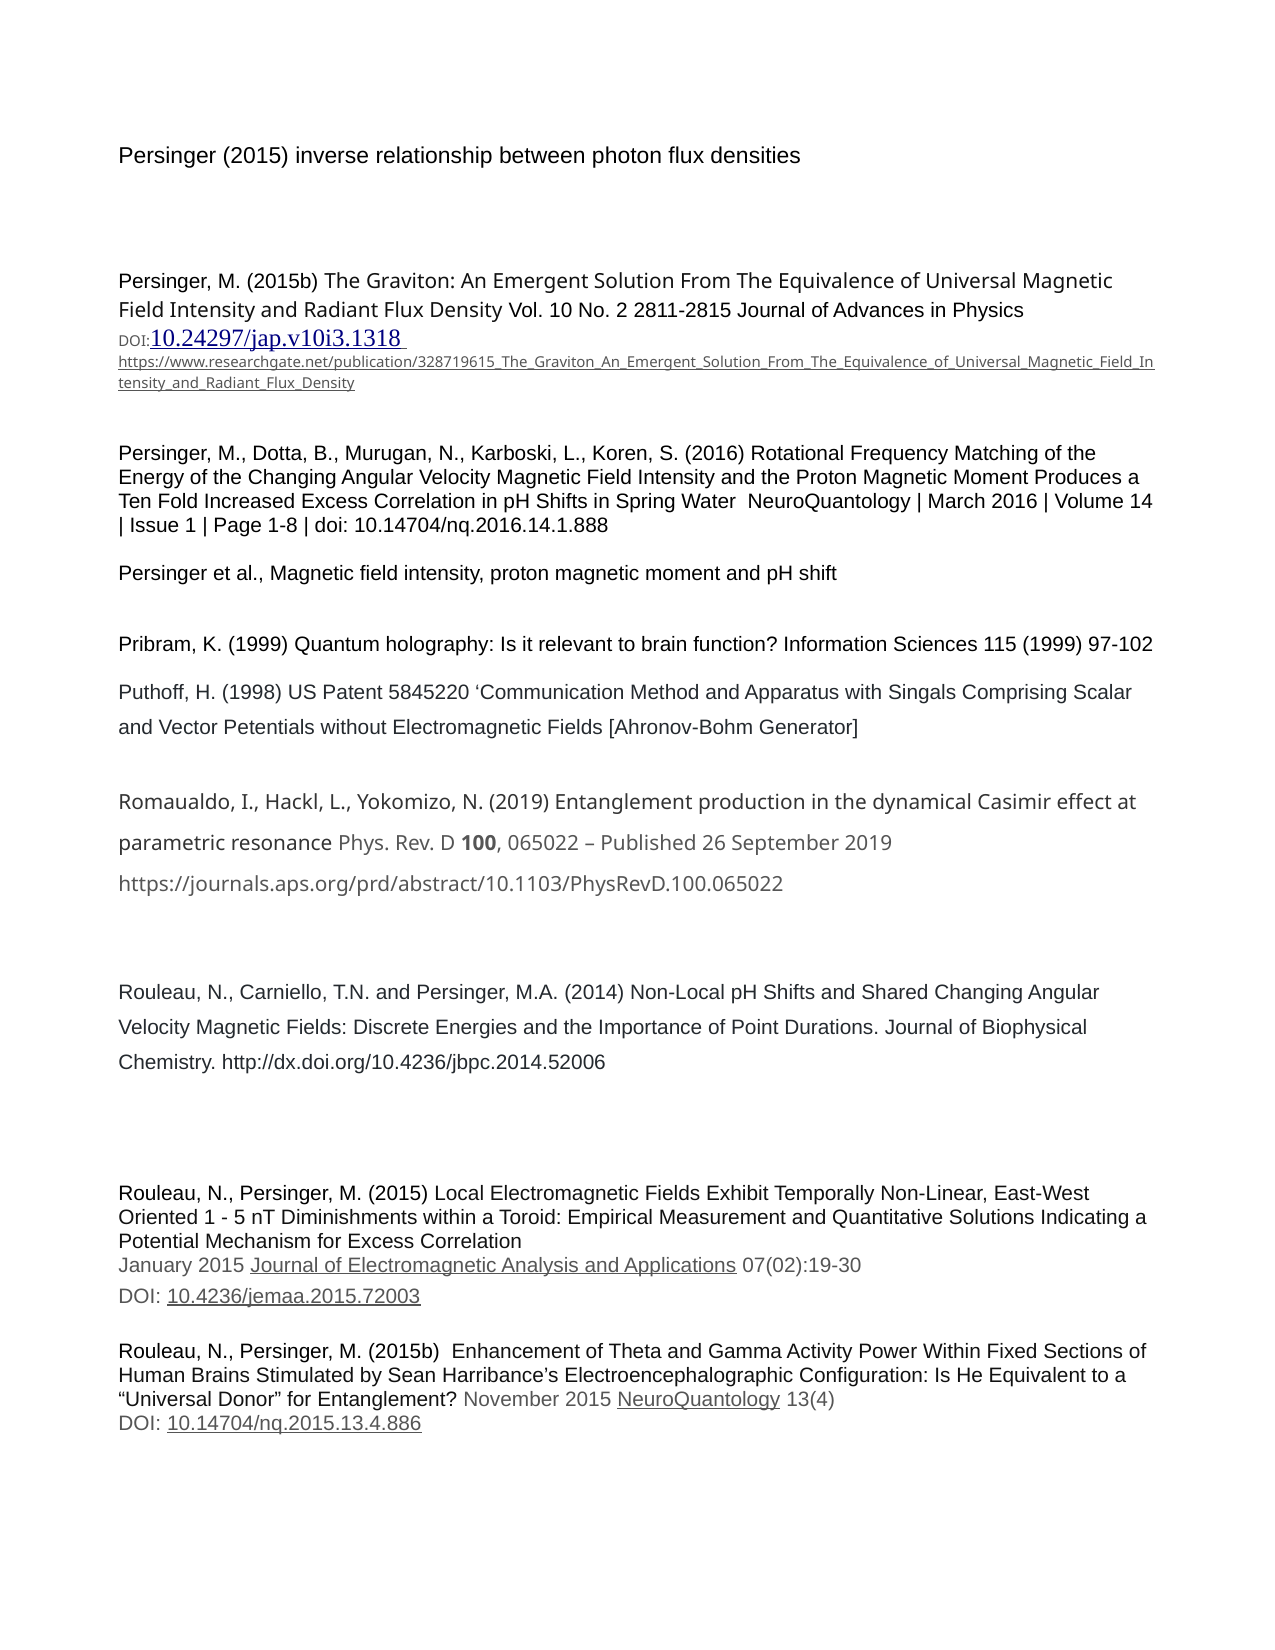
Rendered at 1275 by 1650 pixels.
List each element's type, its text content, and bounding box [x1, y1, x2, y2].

list January 2015 Journal of Electromagnetic Analysis and Applications 07(02):19-30 [118, 1252, 1157, 1276]
text Persinger, M., Dotta, B., Murugan, N., Karboski, L., Koren, S. (2016) Rotational Frequency Matching of the Energy of the Changing Angular Velocity Magnetic Field Intensity and the Proton Magnetic Moment Produces a Ten Fold Increased Excess Correlation in pH Shifts in Spring Water NeuroQuantology | March 2016 | Volume 14 | Issue 1 | Page 1-8 | doi: 10.14704/nq.2016.14.1.888 [118, 441, 1157, 536]
subtitle Romaualdo, I., Hackl, L., Yokomizo, N. (2019) Entanglement production in the dynamical Casimir effect at parametric resonance Phys. Rev. D 100, 065022 – Published 26 September 2019 https://journals.aps.org/prd/abstract/10.1103/PhysRevD.100.065022 [118, 787, 1157, 898]
text DOI: 10.4236/jemaa.2015.72003 [118, 1283, 1157, 1307]
text Rouleau, N., Persinger, M. (2015b) Enhancement of Theta and Gamma Activity Power Within Fixed Sections of Human Brains Stimulated by Sean Harribance’s Electroencephalographic Configuration: Is He Equivalent to a “Universal Donor” for Entanglement? November 2015 NeuroQuantology 13(4) [118, 1339, 1157, 1411]
text DOI: 10.14704/nq.2015.13.4.886 [118, 1411, 1157, 1434]
text Rouleau, N., Persinger, M. (2015) Local Electromagnetic Fields Exhibit Temporally Non-Linear, East-West Oriented 1 - 5 nT Diminishments within a Toroid: Empirical Measurement and Quantitative Solutions Indicating a Potential Mechanism for Excess Correlation [118, 1181, 1157, 1252]
text Puthoff, H. (1998) US Patent 5845220 ‘Communication Method and Apparatus with Singals Comprising Scalar and Vector Petentials without Electromagnetic Fields [Ahronov-Bohm Generator] [118, 680, 1157, 739]
text Persinger, M. (2015b) The Graviton: An Emergent Solution From The Equivalence of Universal Magnetic Field Intensity and Radiant Flux Density Vol. 10 No. 2 2811-2815 Journal of Advances in Physics DOI:10.24297/jap.v10i3.1318 https://www.researchgate.net/publication/328719615_The_Graviton_An_Emergent_Solution_From_The_Equivalence_of_Universal_Magnetic_Field_Intensity_and_Radiant_Flux_Density [118, 266, 1157, 393]
text Pribram, K. (1999) Quantum holography: Is it relevant to brain function? Information Sciences 115 (1999) 97-102 [118, 632, 1157, 656]
text Rouleau, N., Carniello, T.N. and Persinger, M.A. (2014) Non-Local pH Shifts and Shared Changing Angular Velocity Magnetic Fields: Discrete Energies and the Importance of Point Durations. Journal of Biophysical Chemistry. http://dx.doi.org/10.4236/jbpc.2014.52006 [118, 980, 1157, 1073]
text Persinger et al., Magnetic field intensity, proton magnetic moment and pH shift [118, 560, 1157, 584]
text Persinger (2015) inverse relationship between photon flux densities [118, 142, 1157, 168]
